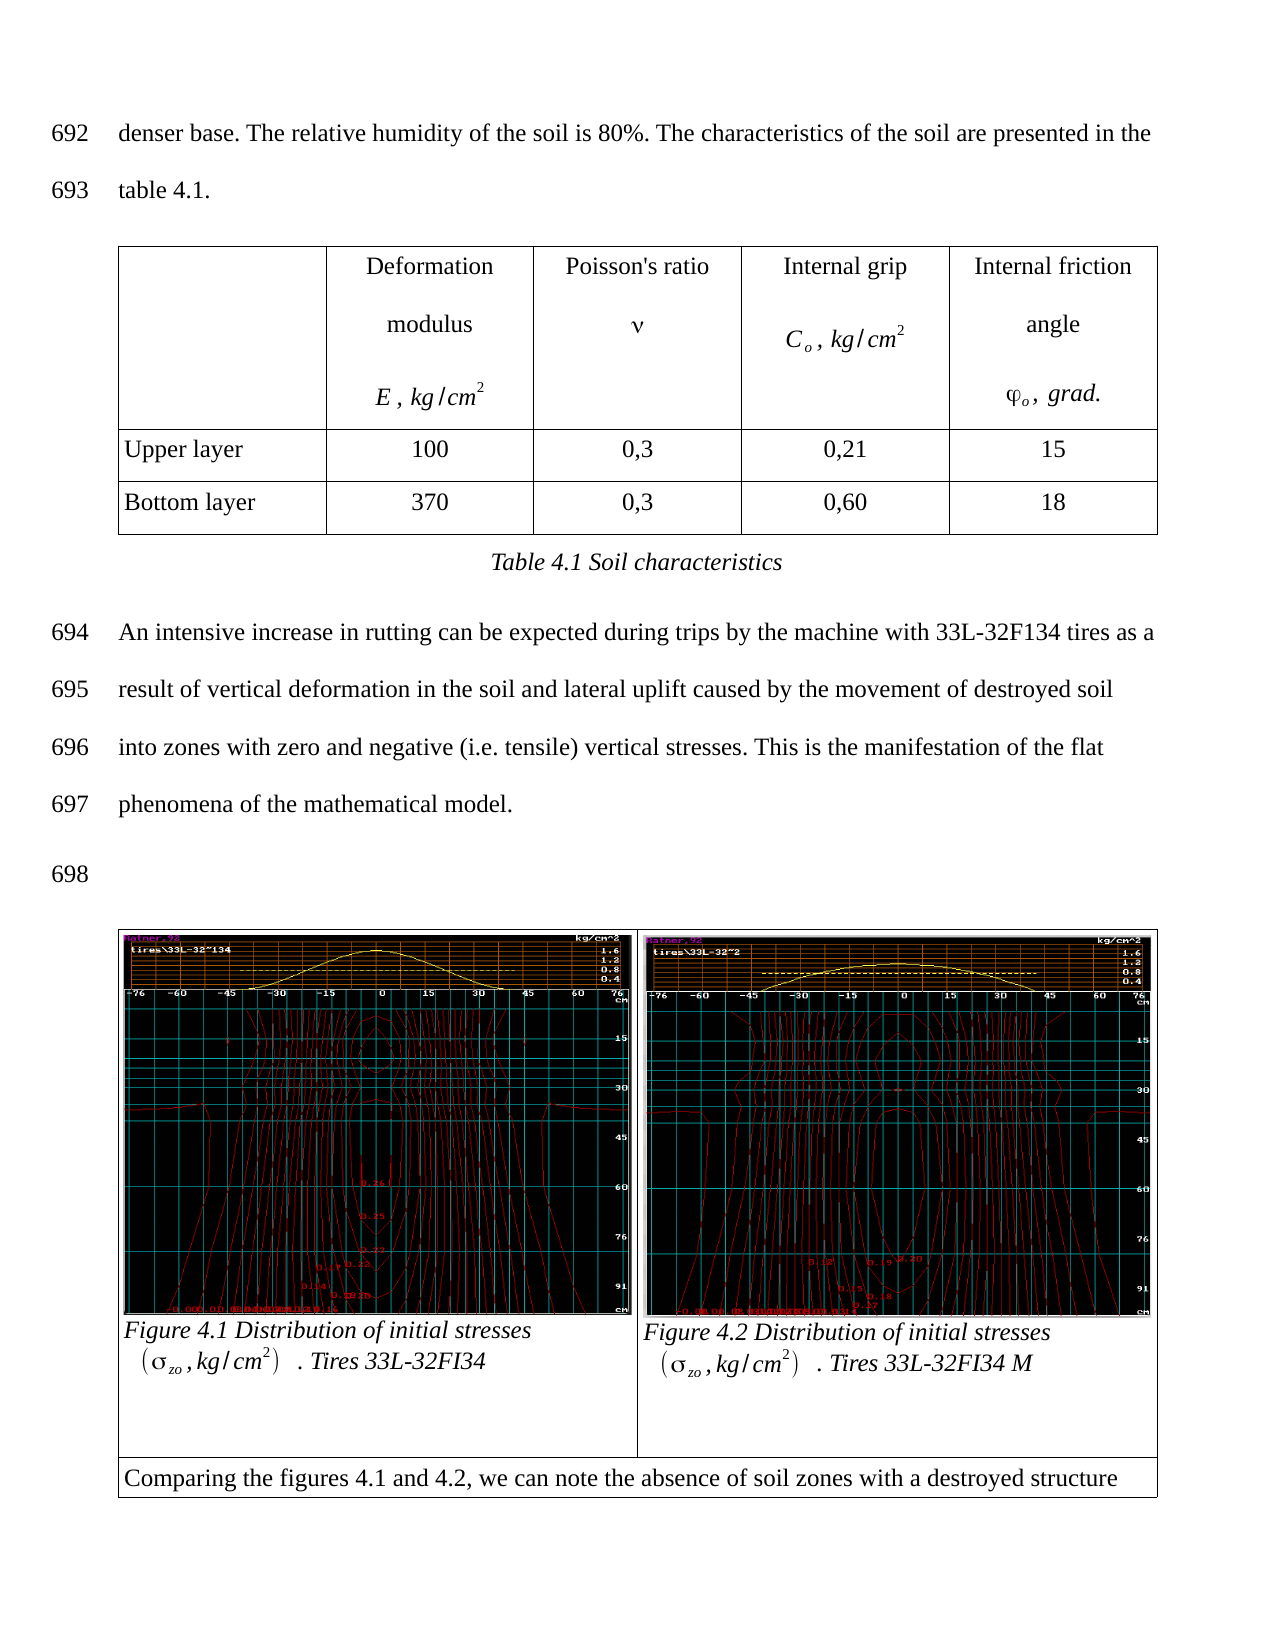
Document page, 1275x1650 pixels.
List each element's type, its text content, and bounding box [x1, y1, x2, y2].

table_cell 0,60 [742, 482, 949, 534]
table_cell 0,3 [534, 482, 741, 534]
picture [123, 935, 632, 1315]
table_header Internal grip [742, 247, 949, 429]
table_cell Upper layer [119, 430, 326, 481]
table_header [638, 930, 1157, 1457]
table_cell Comparing the figures 4.1 and 4.2, we can note the absence of soil zones with a destroyed structure [119, 1458, 1157, 1497]
table_cell 0,3 [534, 430, 741, 481]
table_cell Bottom layer [119, 482, 326, 534]
table_cell 370 [327, 482, 533, 534]
text denser base. The relative humidity of the soil is 80%. The characteristics of the soil are presented in the table 4.1. [118, 118, 1157, 204]
table_cell 15 [950, 430, 1157, 481]
text An intensive increase in rutting can be expected during trips by the machine with 33L-32F134 tires as a result of vertical deformation in the soil and lateral uplift caused by the movement of destroyed soil into zones with zero and negative (i.e. tensile) vertical stresses. This is the manifestation of the flat phenomena of the mathematical model. [118, 617, 1157, 818]
table_header Deformation modulus [327, 247, 533, 429]
picture [643, 935, 1152, 1318]
table_header [119, 930, 637, 1378]
table_header [119, 1379, 637, 1457]
table_header Internal friction angle [950, 247, 1157, 429]
text Table 4.1 Soil characteristics [118, 547, 1157, 576]
table_header Poisson's ratio [534, 247, 741, 429]
table_cell 100 [327, 430, 533, 481]
table_cell 18 [950, 482, 1157, 534]
table_header [119, 247, 326, 429]
table_cell 0,21 [742, 430, 949, 481]
